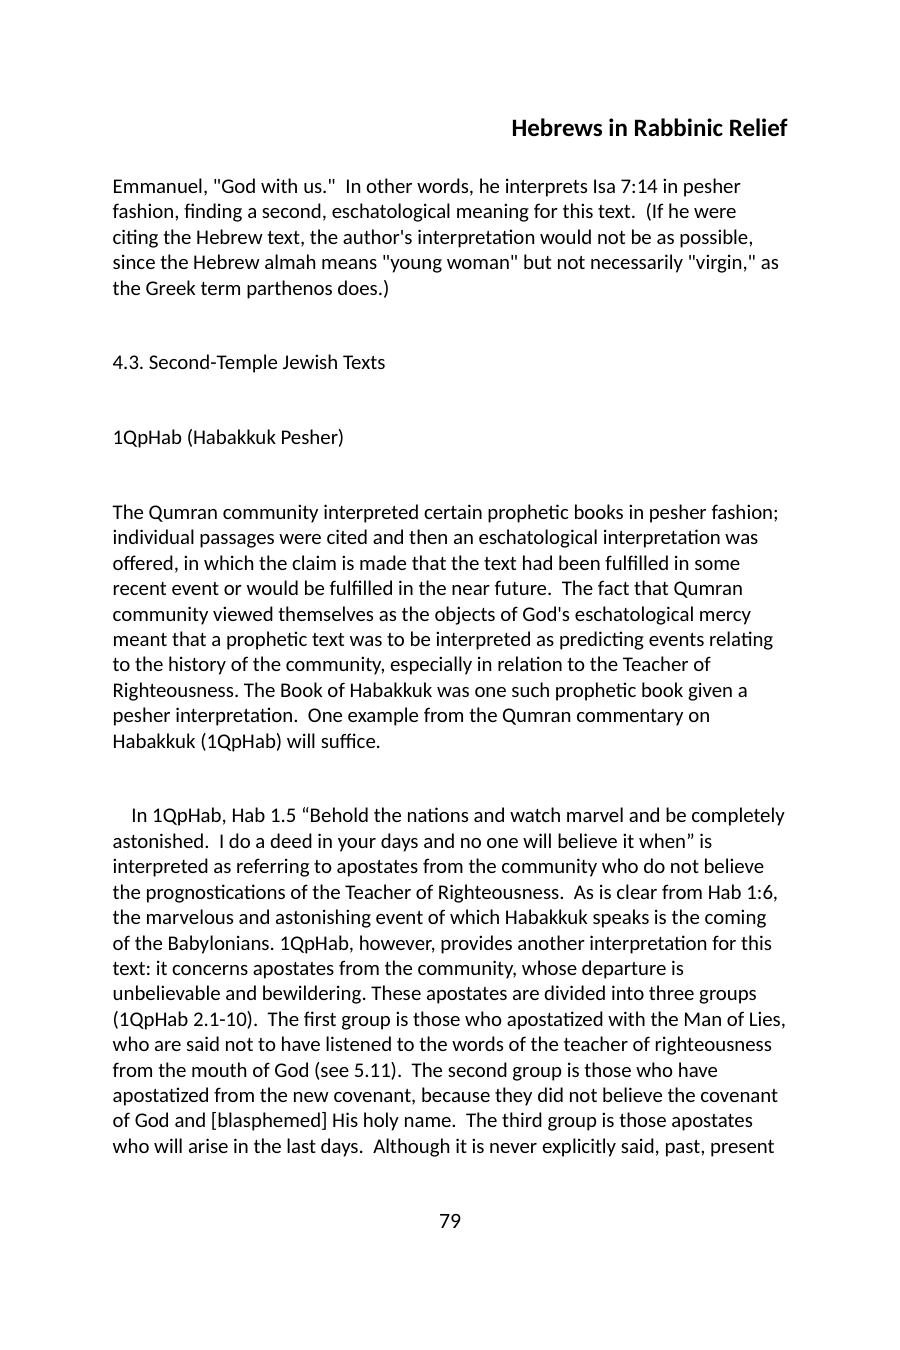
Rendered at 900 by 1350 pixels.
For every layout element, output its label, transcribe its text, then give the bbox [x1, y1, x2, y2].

text In 1QpHab, Hab 1.5 “Behold the nations and watch marvel and be completely astonished. I do a deed in your days and no one will believe it when” is interpreted as referring to apostates from the community who do not believe the prognostications of the Teacher of Righteousness. As is clear from Hab 1:6, the marvelous and astonishing event of which Habakkuk speaks is the coming of the Babylonians. 1QpHab, however, provides another interpretation for this text: it concerns apostates from the community, whose departure is unbelievable and bewildering. These apostates are divided into three groups (1QpHab 2.1-10). The first group is those who apostatized with the Man of Lies, who are said not to have listened to the words of the teacher of righteousness from the mouth of God (see 5.11). The second group is those who have apostatized from the new covenant, because they did not believe the covenant of God and [blasphemed] His holy name. The third group is those apostates who will arise in the last days. Although it is never explicitly said, past, present [112, 803, 787, 1158]
text 1QpHab (Habakkuk Pesher) [112, 424, 787, 450]
text 4.3. Second-Temple Jewish Texts [112, 349, 787, 375]
text Emmanuel, "God with us." In other words, he interprets Isa 7:14 in pesher fashion, finding a second, eschatological meaning for this text. (If he were citing the Hebrew text, the author's interpretation would not be as possible, since the Hebrew almah means "young woman" but not necessarily "virgin," as the Greek term parthenos does.) [112, 173, 787, 300]
text The Qumran community interpreted certain prophetic books in pesher fashion; individual passages were cited and then an eschatological interpretation was offered, in which the claim is made that the text had been fulfilled in some recent event or would be fulfilled in the near future. The fact that Qumran community viewed themselves as the objects of God's eschatological mercy meant that a prophetic text was to be interpreted as predicting events relating to the history of the community, especially in relation to the Teacher of Righteousness. The Book of Habakkuk was one such prophetic book given a pesher interpretation. One example from the Qumran commentary on Habakkuk (1QpHab) will suffice. [112, 499, 787, 753]
